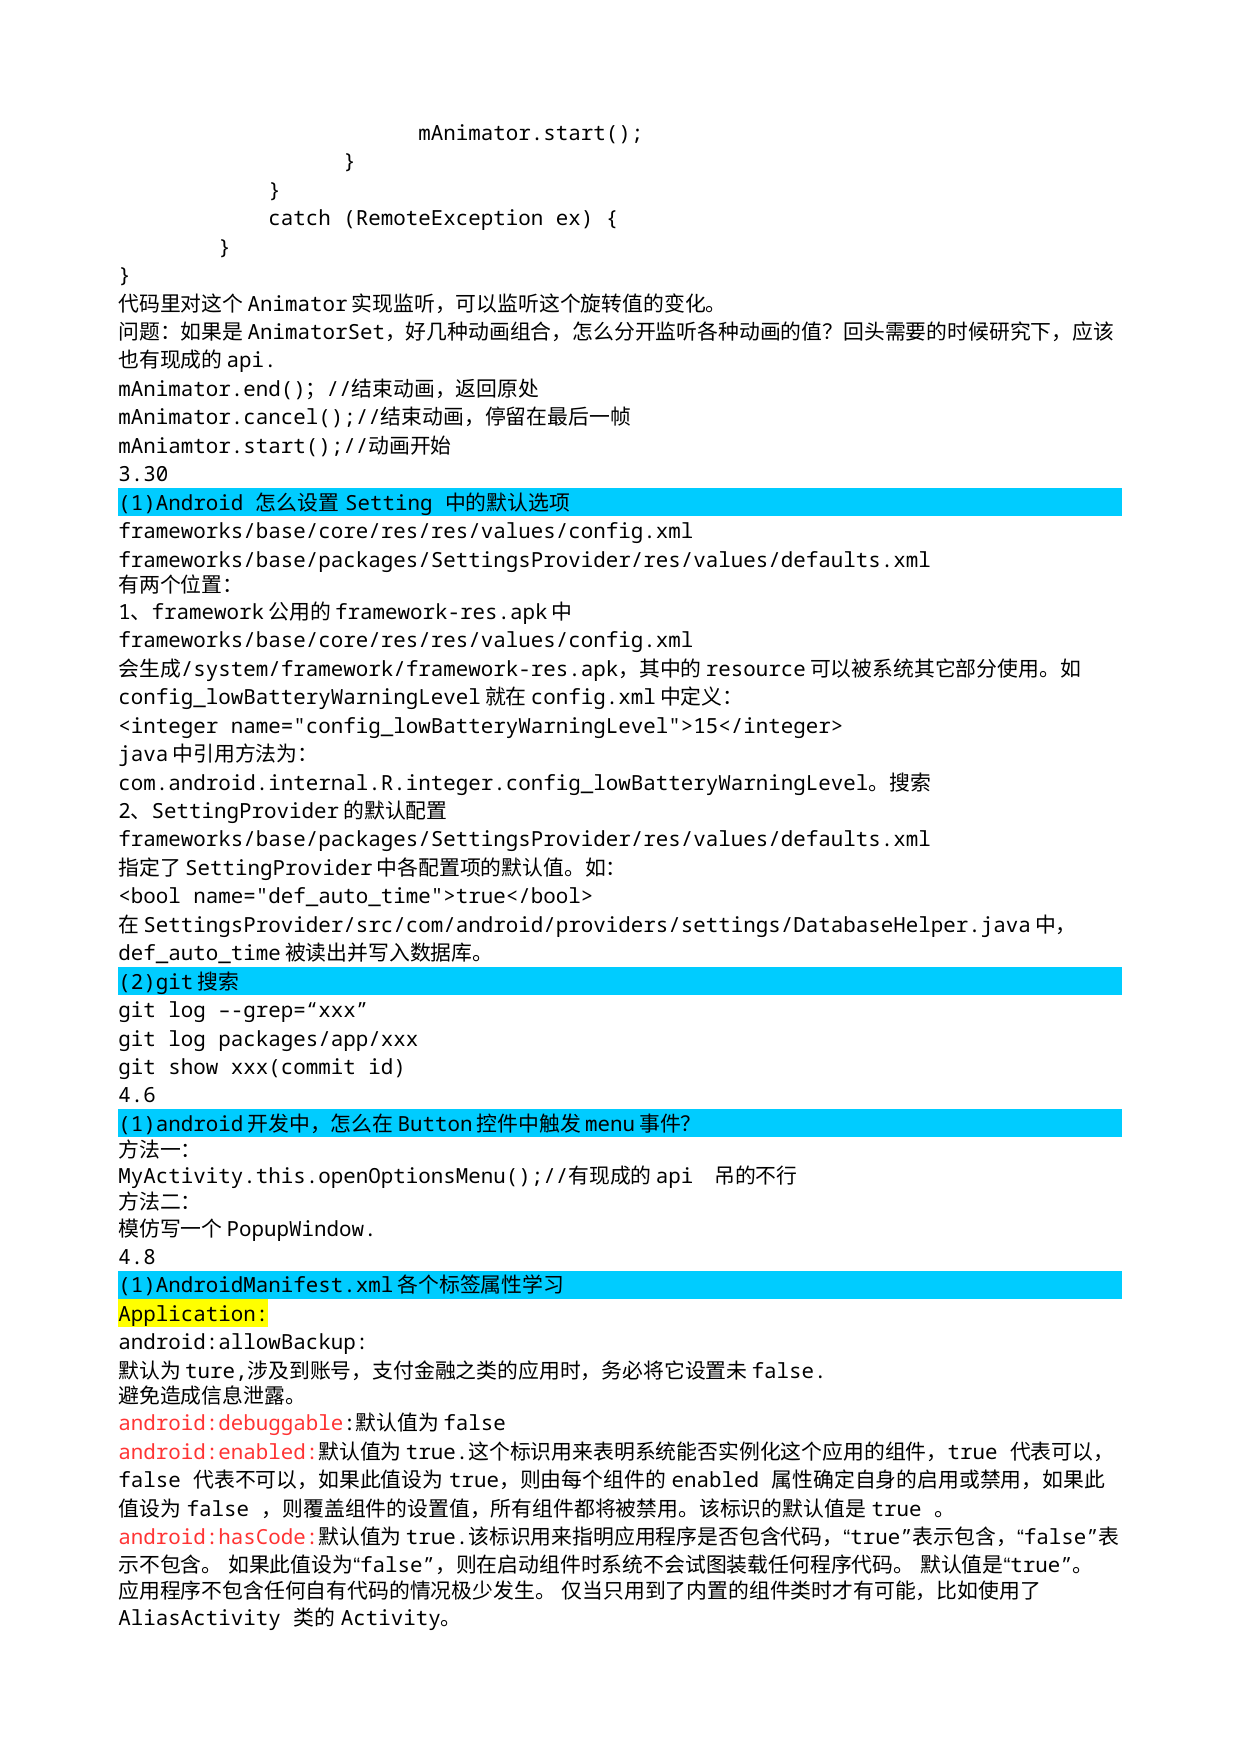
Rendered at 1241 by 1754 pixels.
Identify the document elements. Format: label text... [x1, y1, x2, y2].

text } [118, 232, 1122, 260]
text 4.6 [118, 1081, 1122, 1109]
text 默认为ture,涉及到账号，支付金融之类的应用时，务必将它设置未false. [118, 1356, 1122, 1384]
text (1)Android 怎么设置 Setting 中的默认选项 [118, 488, 1122, 516]
text 方法一： [118, 1137, 1122, 1161]
text mAnimator.start(); [118, 118, 1122, 147]
text 会生成/system/framework/framework-res.apk，其中的resource可以被系统其它部分使用。如config_lowBatteryWarningLevel就在config.xml中定义： [118, 654, 1122, 711]
text 1、framework公用的framework-res.apk中 [118, 597, 1122, 626]
text mAniamtor.start();//动画开始 [118, 431, 1122, 459]
text 指定了SettingProvider中各配置项的默认值。如： [118, 853, 1122, 881]
text } [118, 175, 1122, 203]
text frameworks/base/packages/SettingsProvider/res/values/defaults.xml [118, 824, 1122, 853]
text Application: [118, 1299, 1122, 1327]
text 代码里对这个Animator实现监听，可以监听这个旋转值的变化。 [118, 289, 1122, 317]
text mAnimator.cancel();//结束动画，停留在最后一帧 [118, 402, 1122, 431]
text 避免造成信息泄露。 [118, 1384, 1122, 1408]
text (1)AndroidManifest.xml各个标签属性学习 [118, 1271, 1122, 1299]
text 有两个位置： [118, 573, 1122, 597]
text com.android.internal.R.integer.config_lowBatteryWarningLevel。搜索 [118, 768, 1122, 796]
text } [118, 260, 1122, 289]
text 在SettingsProvider/src/com/android/providers/settings/DatabaseHelper.java中，def_auto_time被读出并写入数据库。 [118, 910, 1122, 967]
text catch (RemoteException ex) { [118, 203, 1122, 232]
text git log packages/app/xxx [118, 1024, 1122, 1052]
text android:allowBackup: [118, 1327, 1122, 1356]
text 应用程序不包含任何自有代码的情况极少发生。 仅当只用到了内置的组件类时才有可能，比如使用了AliasActivity 类的 Activity。 [118, 1579, 1122, 1631]
text android:enabled:默认值为true.这个标识用来表明系统能否实例化这个应用的组件，true 代表可以，false 代表不可以，如果此值设为 true，则由每个组件的 enabled 属性确定自身的启用或禁用，如果此值设为 false ，则覆盖组件的设置值，所有组件都将被禁用。该标识的默认值是 true 。 [118, 1437, 1122, 1522]
text 4.8 [118, 1242, 1122, 1271]
text 方法二： [118, 1190, 1122, 1214]
text git log –-grep=“xxx” [118, 995, 1122, 1024]
text android:hasCode:默认值为true.该标识用来指明应用程序是否包含代码，“true”表示包含，“false”表示不包含。 如果此值设为“false”，则在启动组件时系统不会试图装载任何程序代码。 默认值是“true”。 [118, 1522, 1122, 1579]
text 模仿写一个PopupWindow. [118, 1214, 1122, 1242]
text <integer name="config_lowBatteryWarningLevel">15</integer> [118, 711, 1122, 739]
text } [118, 147, 1122, 175]
text git show xxx(commit id) [118, 1052, 1122, 1081]
text frameworks/base/packages/SettingsProvider/res/values/defaults.xml [118, 545, 1122, 573]
text (2)git搜索 [118, 967, 1122, 995]
text 问题：如果是AnimatorSet，好几种动画组合，怎么分开监听各种动画的值？回头需要的时候研究下，应该也有现成的api. [118, 317, 1122, 374]
text 3.30 [118, 459, 1122, 488]
text mAnimator.end()；//结束动画，返回原处 [118, 374, 1122, 402]
text 2、SettingProvider的默认配置 [118, 796, 1122, 824]
text android:debuggable:默认值为false [118, 1408, 1122, 1437]
text frameworks/base/core/res/res/values/config.xml [118, 516, 1122, 545]
text <bool name="def_auto_time">true</bool> [118, 881, 1122, 910]
text frameworks/base/core/res/res/values/config.xml [118, 626, 1122, 654]
text (1)android开发中，怎么在Button控件中触发menu事件？ [118, 1109, 1122, 1137]
text java中引用方法为： [118, 739, 1122, 768]
text MyActivity.this.openOptionsMenu();//有现成的api 吊的不行 [118, 1161, 1122, 1190]
